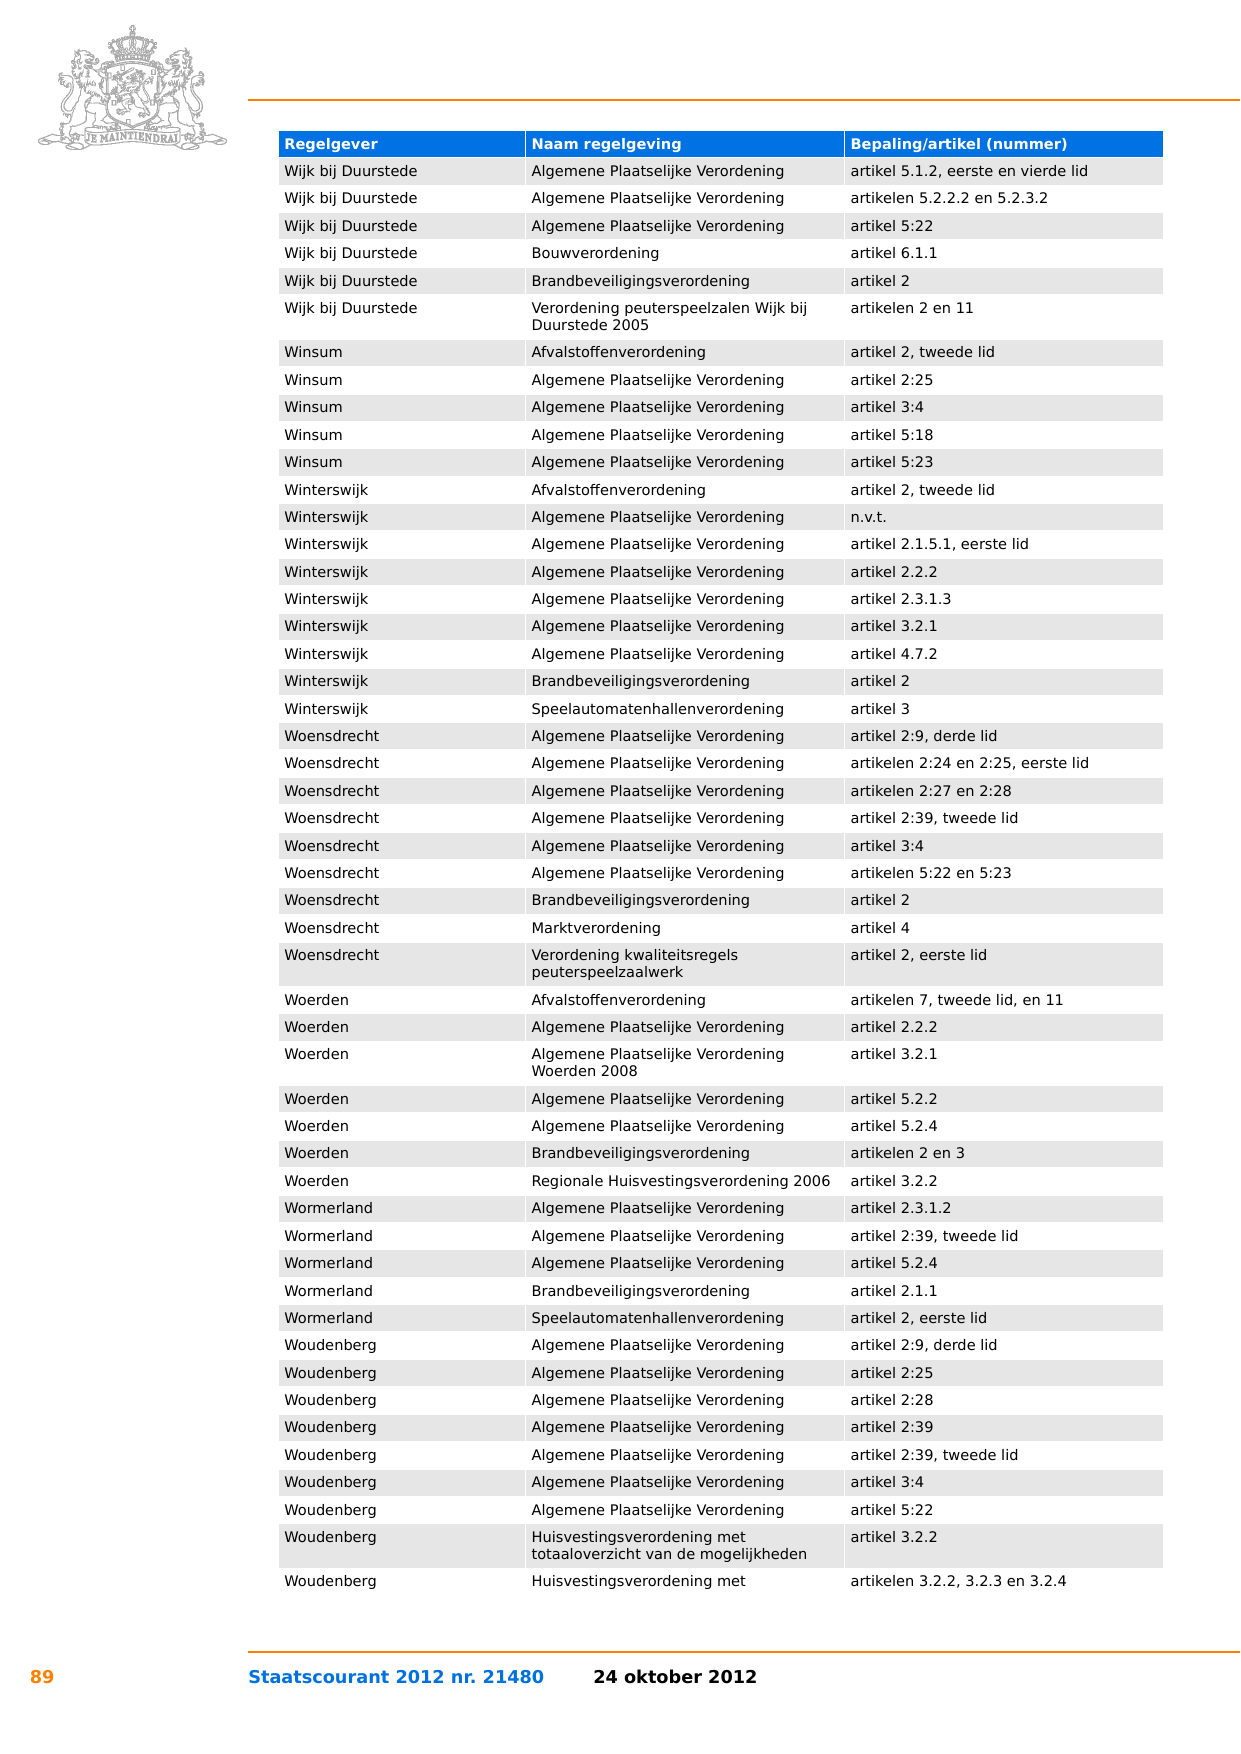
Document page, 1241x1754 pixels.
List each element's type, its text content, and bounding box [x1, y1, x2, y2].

table_cell artikel 4.7.2 [845, 641, 1163, 667]
table_cell Woensdrecht [279, 751, 525, 777]
table_cell Woerden [279, 1168, 525, 1194]
table_cell Wijk bij Duurstede [279, 213, 525, 239]
table_cell Algemene Plaatselijke Verordening [526, 805, 844, 832]
table_cell Algemene Plaatselijke Verordening [526, 833, 844, 859]
table_cell Wormerland [279, 1278, 525, 1304]
table_cell artikel 2.3.1.2 [845, 1196, 1163, 1222]
table_cell artikel 3:4 [845, 1470, 1163, 1496]
table_cell Wijk bij Duurstede [279, 268, 525, 294]
table_cell Winterswijk [279, 696, 525, 722]
table_cell Woerden [279, 987, 525, 1013]
table_cell Algemene Plaatselijke Verordening [526, 586, 844, 613]
table_cell artikel 2, tweede lid [845, 477, 1163, 503]
table_cell artikel 2 [845, 268, 1163, 294]
table_cell Algemene Plaatselijke Verordening [526, 531, 844, 558]
table_cell Woudenberg [279, 1497, 525, 1523]
table_cell artikel 2.2.2 [845, 1014, 1163, 1041]
table_cell Algemene Plaatselijke Verordening [526, 723, 844, 749]
table_cell Woudenberg [279, 1333, 525, 1359]
table_cell Algemene Plaatselijke Verordening [526, 1250, 844, 1277]
table_cell Woudenberg [279, 1415, 525, 1441]
table_cell Algemene Plaatselijke Verordening [526, 186, 844, 212]
table_cell artikel 2:25 [845, 367, 1163, 393]
table_cell Bouwverordening [526, 241, 844, 267]
table_cell artikel 2.1.1 [845, 1278, 1163, 1304]
table_cell Algemene Plaatselijke Verordening Woerden 2008 [526, 1042, 844, 1085]
table_cell Algemene Plaatselijke Verordening [526, 1086, 844, 1112]
table_cell artikel 2:39, tweede lid [845, 1223, 1163, 1249]
table_cell Algemene Plaatselijke Verordening [526, 641, 844, 667]
table_cell Brandbeveiligingsverordening [526, 669, 844, 695]
picture [38, 25, 227, 150]
table_cell artikel 2, tweede lid [845, 340, 1163, 366]
table_cell artikel 2:39, tweede lid [845, 1442, 1163, 1468]
table_cell Algemene Plaatselijke Verordening [526, 614, 844, 640]
table_cell Woensdrecht [279, 805, 525, 832]
table_header Bepaling/artikel (nummer) [845, 131, 1163, 157]
table_cell Woudenberg [279, 1360, 525, 1386]
table_cell Algemene Plaatselijke Verordening [526, 504, 844, 530]
table_cell artikel 2 [845, 669, 1163, 695]
table_cell Algemene Plaatselijke Verordening [526, 1497, 844, 1523]
table_cell Winsum [279, 449, 525, 476]
table_cell Huisvestingsverordening met totaaloverzicht van de mogelijkheden [526, 1524, 844, 1568]
table_cell Algemene Plaatselijke Verordening [526, 1387, 844, 1414]
table_cell Winterswijk [279, 641, 525, 667]
table_cell Speelautomatenhallenverordening [526, 1305, 844, 1331]
table_cell Woudenberg [279, 1524, 525, 1568]
table_cell Woerden [279, 1086, 525, 1112]
table_cell Algemene Plaatselijke Verordening [526, 213, 844, 239]
table_cell artikel 5:18 [845, 422, 1163, 448]
table_header Regelgever [279, 131, 525, 157]
table_cell artikelen 2 en 3 [845, 1141, 1163, 1167]
table_cell Algemene Plaatselijke Verordening [526, 1360, 844, 1386]
table_cell artikel 5:22 [845, 1497, 1163, 1523]
table_cell artikel 2:39, tweede lid [845, 805, 1163, 832]
table_cell Woerden [279, 1042, 525, 1085]
table_cell artikel 5.1.2, eerste en vierde lid [845, 158, 1163, 185]
table_cell Wijk bij Duurstede [279, 241, 525, 267]
table_cell Algemene Plaatselijke Verordening [526, 559, 844, 585]
table_header Naam regelgeving [526, 131, 844, 157]
table_cell Afvalstoffenverordening [526, 340, 844, 366]
table_cell Afvalstoffenverordening [526, 987, 844, 1013]
table_cell Marktverordening [526, 915, 844, 941]
table_cell artikel 4 [845, 915, 1163, 941]
table_cell artikel 2.1.5.1, eerste lid [845, 531, 1163, 558]
table_cell artikel 3:4 [845, 833, 1163, 859]
table_cell artikel 2 [845, 888, 1163, 914]
table_cell Algemene Plaatselijke Verordening [526, 1333, 844, 1359]
table_cell Winterswijk [279, 531, 525, 558]
table_cell Wijk bij Duurstede [279, 295, 525, 339]
table_cell Woensdrecht [279, 778, 525, 804]
table_cell Woudenberg [279, 1569, 525, 1595]
table_cell artikel 2:39 [845, 1415, 1163, 1441]
table_cell Woensdrecht [279, 943, 525, 986]
table_cell Algemene Plaatselijke Verordening [526, 751, 844, 777]
table_cell Brandbeveiligingsverordening [526, 268, 844, 294]
table_cell Huisvestingsverordening met [526, 1569, 844, 1595]
table_cell artikel 5.2.4 [845, 1250, 1163, 1277]
table_cell Woudenberg [279, 1442, 525, 1468]
table_cell Algemene Plaatselijke Verordening [526, 778, 844, 804]
table_cell artikel 3.2.1 [845, 614, 1163, 640]
table_cell artikel 2, eerste lid [845, 1305, 1163, 1331]
table_cell Afvalstoffenverordening [526, 477, 844, 503]
table_cell Woerden [279, 1014, 525, 1041]
table_cell artikel 3 [845, 696, 1163, 722]
table_cell Algemene Plaatselijke Verordening [526, 395, 844, 421]
table_cell Verordening peuterspeelzalen Wijk bij Duurstede 2005 [526, 295, 844, 339]
table_cell Wormerland [279, 1250, 525, 1277]
table_cell artikel 2:28 [845, 1387, 1163, 1414]
table_cell Winsum [279, 395, 525, 421]
table_cell artikel 5.2.4 [845, 1113, 1163, 1140]
table_cell Verordening kwaliteitsregels peuterspeelzaalwerk [526, 943, 844, 986]
table_cell Brandbeveiligingsverordening [526, 1141, 844, 1167]
table_cell artikelen 2:27 en 2:28 [845, 778, 1163, 804]
table_cell artikel 2:25 [845, 1360, 1163, 1386]
table_cell artikel 5:22 [845, 213, 1163, 239]
table_cell Winsum [279, 340, 525, 366]
table_cell artikel 2:9, derde lid [845, 1333, 1163, 1359]
table_cell artikel 5.2.2 [845, 1086, 1163, 1112]
table_cell artikel 2, eerste lid [845, 943, 1163, 986]
table_cell artikelen 2 en 11 [845, 295, 1163, 339]
table_cell Algemene Plaatselijke Verordening [526, 158, 844, 185]
table_cell Winsum [279, 367, 525, 393]
table_cell Regionale Huisvestingsverordening 2006 [526, 1168, 844, 1194]
table_cell Speelautomatenhallenverordening [526, 696, 844, 722]
table_cell Wijk bij Duurstede [279, 186, 525, 212]
table_cell Woensdrecht [279, 860, 525, 887]
table_cell Winterswijk [279, 614, 525, 640]
table_cell Woudenberg [279, 1470, 525, 1496]
table_cell Woensdrecht [279, 833, 525, 859]
table_cell artikelen 7, tweede lid, en 11 [845, 987, 1163, 1013]
table_cell Brandbeveiligingsverordening [526, 888, 844, 914]
table_cell Woerden [279, 1113, 525, 1140]
table_cell Algemene Plaatselijke Verordening [526, 449, 844, 476]
table_cell Algemene Plaatselijke Verordening [526, 1415, 844, 1441]
table_cell Winterswijk [279, 559, 525, 585]
table_cell Algemene Plaatselijke Verordening [526, 422, 844, 448]
table_cell Algemene Plaatselijke Verordening [526, 1470, 844, 1496]
table_cell Woudenberg [279, 1387, 525, 1414]
table_cell artikel 3:4 [845, 395, 1163, 421]
table_cell artikel 2.3.1.3 [845, 586, 1163, 613]
table_cell artikel 6.1.1 [845, 241, 1163, 267]
table_cell Woensdrecht [279, 915, 525, 941]
table_cell Winterswijk [279, 477, 525, 503]
table_cell Wormerland [279, 1196, 525, 1222]
table_cell artikelen 2:24 en 2:25, eerste lid [845, 751, 1163, 777]
table_cell artikelen 3.2.2, 3.2.3 en 3.2.4 [845, 1569, 1163, 1595]
table_cell Winsum [279, 422, 525, 448]
table_cell Woerden [279, 1141, 525, 1167]
table_cell Winterswijk [279, 669, 525, 695]
table_cell artikel 3.2.2 [845, 1168, 1163, 1194]
table_cell artikel 5:23 [845, 449, 1163, 476]
table_cell n.v.t. [845, 504, 1163, 530]
table_cell artikel 3.2.2 [845, 1524, 1163, 1568]
table_cell Algemene Plaatselijke Verordening [526, 860, 844, 887]
table_cell Algemene Plaatselijke Verordening [526, 1223, 844, 1249]
table_cell Algemene Plaatselijke Verordening [526, 1196, 844, 1222]
table_cell Wijk bij Duurstede [279, 158, 525, 185]
table_cell artikel 2.2.2 [845, 559, 1163, 585]
table_cell artikel 3.2.1 [845, 1042, 1163, 1085]
table_cell Algemene Plaatselijke Verordening [526, 367, 844, 393]
table_cell Wormerland [279, 1223, 525, 1249]
table_cell Algemene Plaatselijke Verordening [526, 1113, 844, 1140]
table_cell artikelen 5:22 en 5:23 [845, 860, 1163, 887]
table_cell Winterswijk [279, 504, 525, 530]
table_cell Algemene Plaatselijke Verordening [526, 1442, 844, 1468]
table_cell Woensdrecht [279, 723, 525, 749]
table_cell Brandbeveiligingsverordening [526, 1278, 844, 1304]
table_cell Algemene Plaatselijke Verordening [526, 1014, 844, 1041]
table_cell Winterswijk [279, 586, 525, 613]
table_cell Woensdrecht [279, 888, 525, 914]
table_cell Wormerland [279, 1305, 525, 1331]
table_cell artikelen 5.2.2.2 en 5.2.3.2 [845, 186, 1163, 212]
table_cell artikel 2:9, derde lid [845, 723, 1163, 749]
